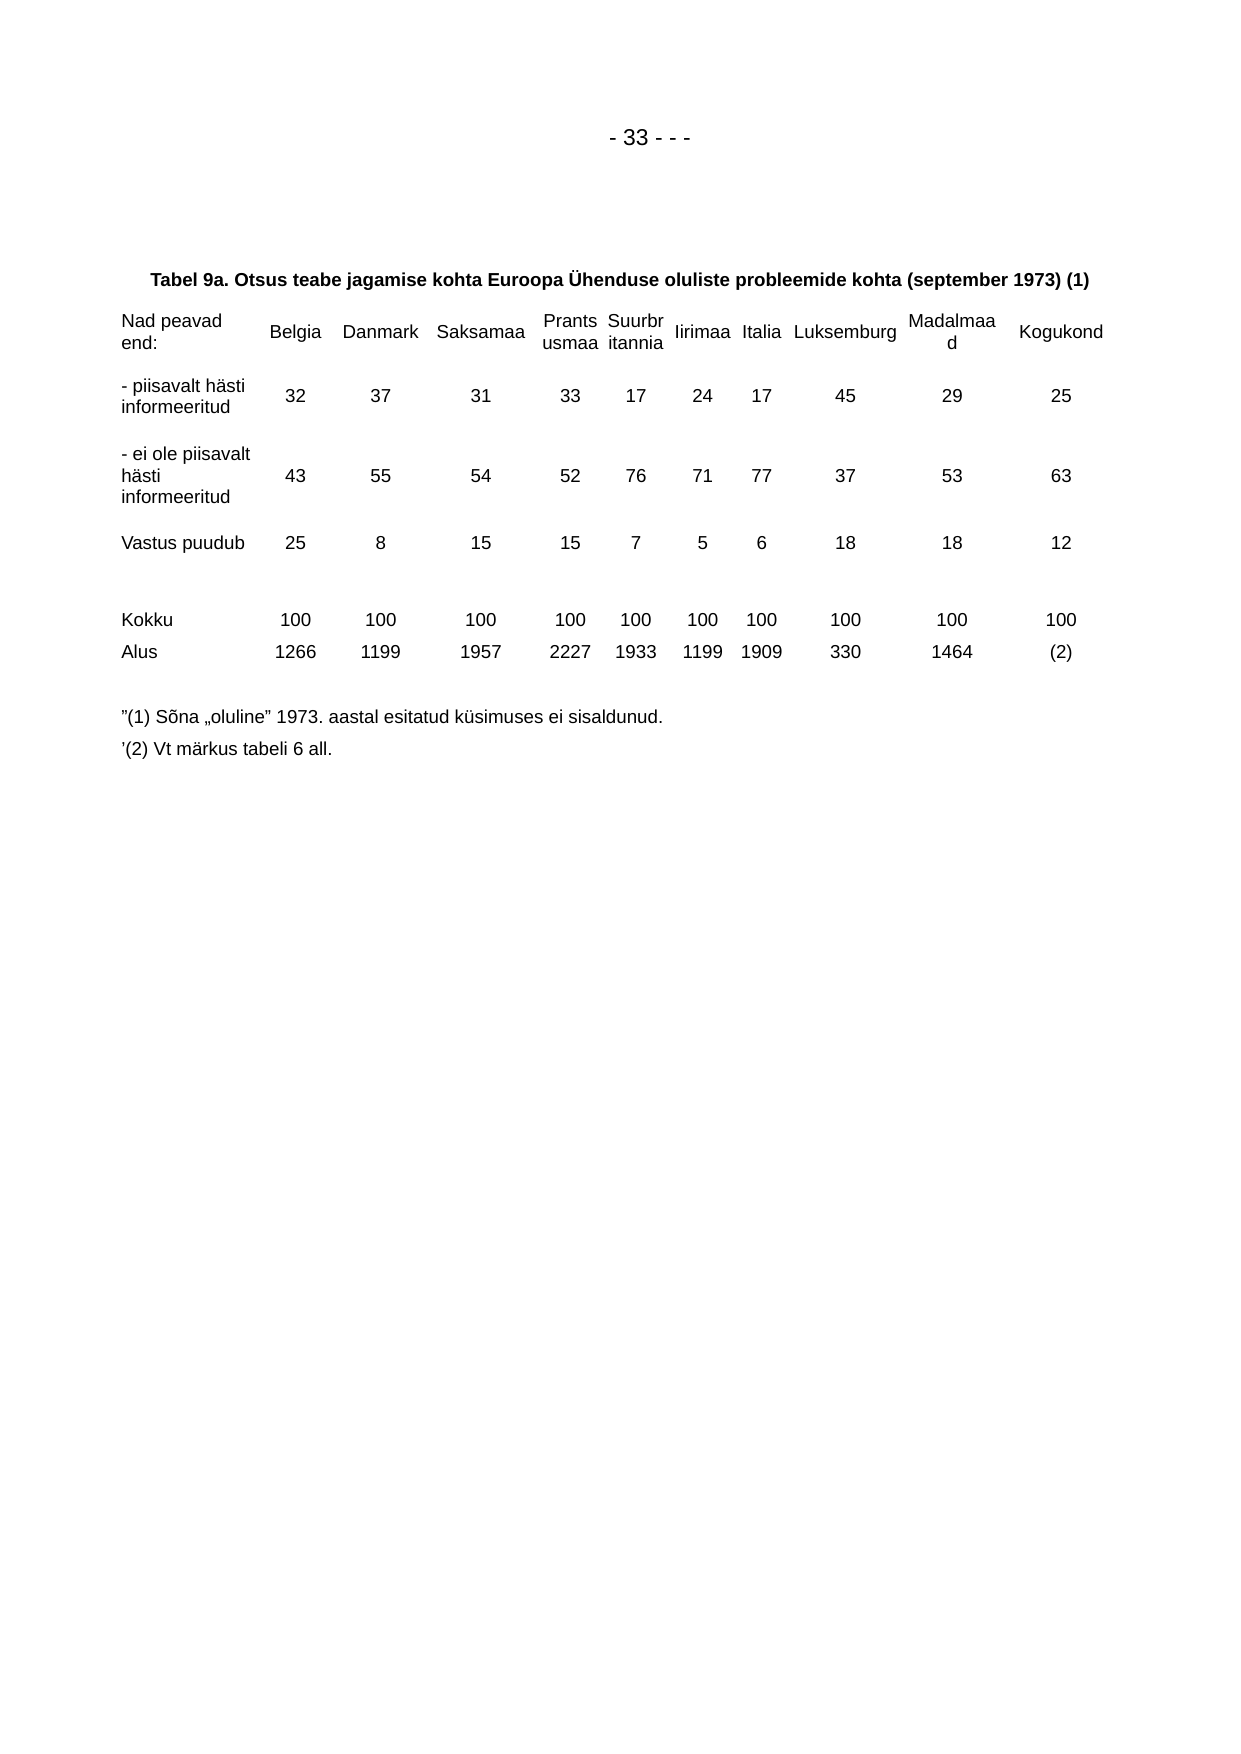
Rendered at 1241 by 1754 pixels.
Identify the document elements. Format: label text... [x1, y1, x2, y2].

table_cell 32 [253, 356, 337, 436]
table_cell [253, 668, 337, 700]
table_cell 25 [253, 515, 337, 571]
table_cell 37 [787, 436, 904, 515]
table_cell [1000, 668, 1122, 700]
table_cell Madalmaad [904, 308, 1000, 356]
table_cell Belgia [253, 308, 337, 356]
table_cell [337, 571, 424, 603]
table_cell 12 [1000, 515, 1122, 571]
table_cell 100 [538, 603, 603, 636]
table_cell Kogukond [1000, 308, 1122, 356]
table_cell Prantsusmaa [538, 308, 603, 356]
table_cell 6 [736, 515, 787, 571]
table_cell Danmark [337, 308, 424, 356]
table_cell [337, 668, 424, 700]
table_cell 100 [669, 603, 736, 636]
table_cell 2227 [538, 636, 603, 668]
table_cell 24 [669, 356, 736, 436]
table_cell Iirimaa [669, 308, 736, 356]
table_cell 77 [736, 436, 787, 515]
table_cell 100 [904, 603, 1000, 636]
table_cell Saksamaa [424, 308, 538, 356]
table_cell 17 [736, 356, 787, 436]
table_cell 37 [337, 356, 424, 436]
table_cell 43 [253, 436, 337, 515]
table_header Tabel 9a. Otsus teabe jagamise kohta Euroopa Ühenduse oluliste probleemide kohta (september 1973) (1) [118, 252, 1122, 307]
table_cell ’(2) Vt märkus tabeli 6 all. [118, 733, 1122, 765]
table_cell - piisavalt hästi informeeritud [118, 356, 253, 436]
table_cell 1199 [337, 636, 424, 668]
table_cell 1957 [424, 636, 538, 668]
table_cell 330 [787, 636, 904, 668]
table_cell [538, 668, 603, 700]
table_cell 8 [337, 515, 424, 571]
table_cell 25 [1000, 356, 1122, 436]
table_cell [253, 571, 337, 603]
table_cell ”(1) Sõna „oluline” 1973. aastal esitatud küsimuses ei sisaldunud. [118, 700, 1122, 733]
table_cell [424, 571, 538, 603]
table_cell Alus [118, 636, 253, 668]
table_cell 15 [538, 515, 603, 571]
table_cell [736, 571, 787, 603]
table_cell [904, 571, 1000, 603]
table_cell [787, 571, 904, 603]
table_cell Italia [736, 308, 787, 356]
table_cell 29 [904, 356, 1000, 436]
table_cell 45 [787, 356, 904, 436]
table_cell 71 [669, 436, 736, 515]
table_cell [603, 668, 669, 700]
table_cell 100 [603, 603, 669, 636]
table_cell 1933 [603, 636, 669, 668]
table_cell 18 [787, 515, 904, 571]
table_cell [118, 668, 253, 700]
table_cell 18 [904, 515, 1000, 571]
table_cell 100 [337, 603, 424, 636]
table_cell 54 [424, 436, 538, 515]
table_cell [603, 571, 669, 603]
table_cell 55 [337, 436, 424, 515]
table_cell [424, 668, 538, 700]
table_cell [538, 571, 603, 603]
table_cell 100 [1000, 603, 1122, 636]
table_cell 63 [1000, 436, 1122, 515]
table_cell [669, 571, 736, 603]
table_cell [904, 668, 1000, 700]
table_cell 53 [904, 436, 1000, 515]
table_cell Kokku [118, 603, 253, 636]
table_cell 33 [538, 356, 603, 436]
table_cell 1464 [904, 636, 1000, 668]
table_cell 1199 [669, 636, 736, 668]
table_cell [669, 668, 736, 700]
table_cell Luksemburg [787, 308, 904, 356]
table_cell 5 [669, 515, 736, 571]
table_cell [736, 668, 787, 700]
table_cell [787, 668, 904, 700]
table_cell 100 [424, 603, 538, 636]
table_cell 17 [603, 356, 669, 436]
table_cell 1909 [736, 636, 787, 668]
table_cell Nad peavad end: [118, 308, 253, 356]
table_cell 100 [253, 603, 337, 636]
table_cell - ei ole piisavalt hästi informeeritud [118, 436, 253, 515]
table_cell 76 [603, 436, 669, 515]
table_cell 7 [603, 515, 669, 571]
table_cell [1000, 571, 1122, 603]
table_cell 100 [736, 603, 787, 636]
table_cell 15 [424, 515, 538, 571]
table_cell [118, 571, 253, 603]
table_cell (2) [1000, 636, 1122, 668]
table_cell 1266 [253, 636, 337, 668]
table_cell Vastus puudub [118, 515, 253, 571]
table_cell Suurbritannia [603, 308, 669, 356]
table_cell 52 [538, 436, 603, 515]
table_cell 31 [424, 356, 538, 436]
table_cell 100 [787, 603, 904, 636]
